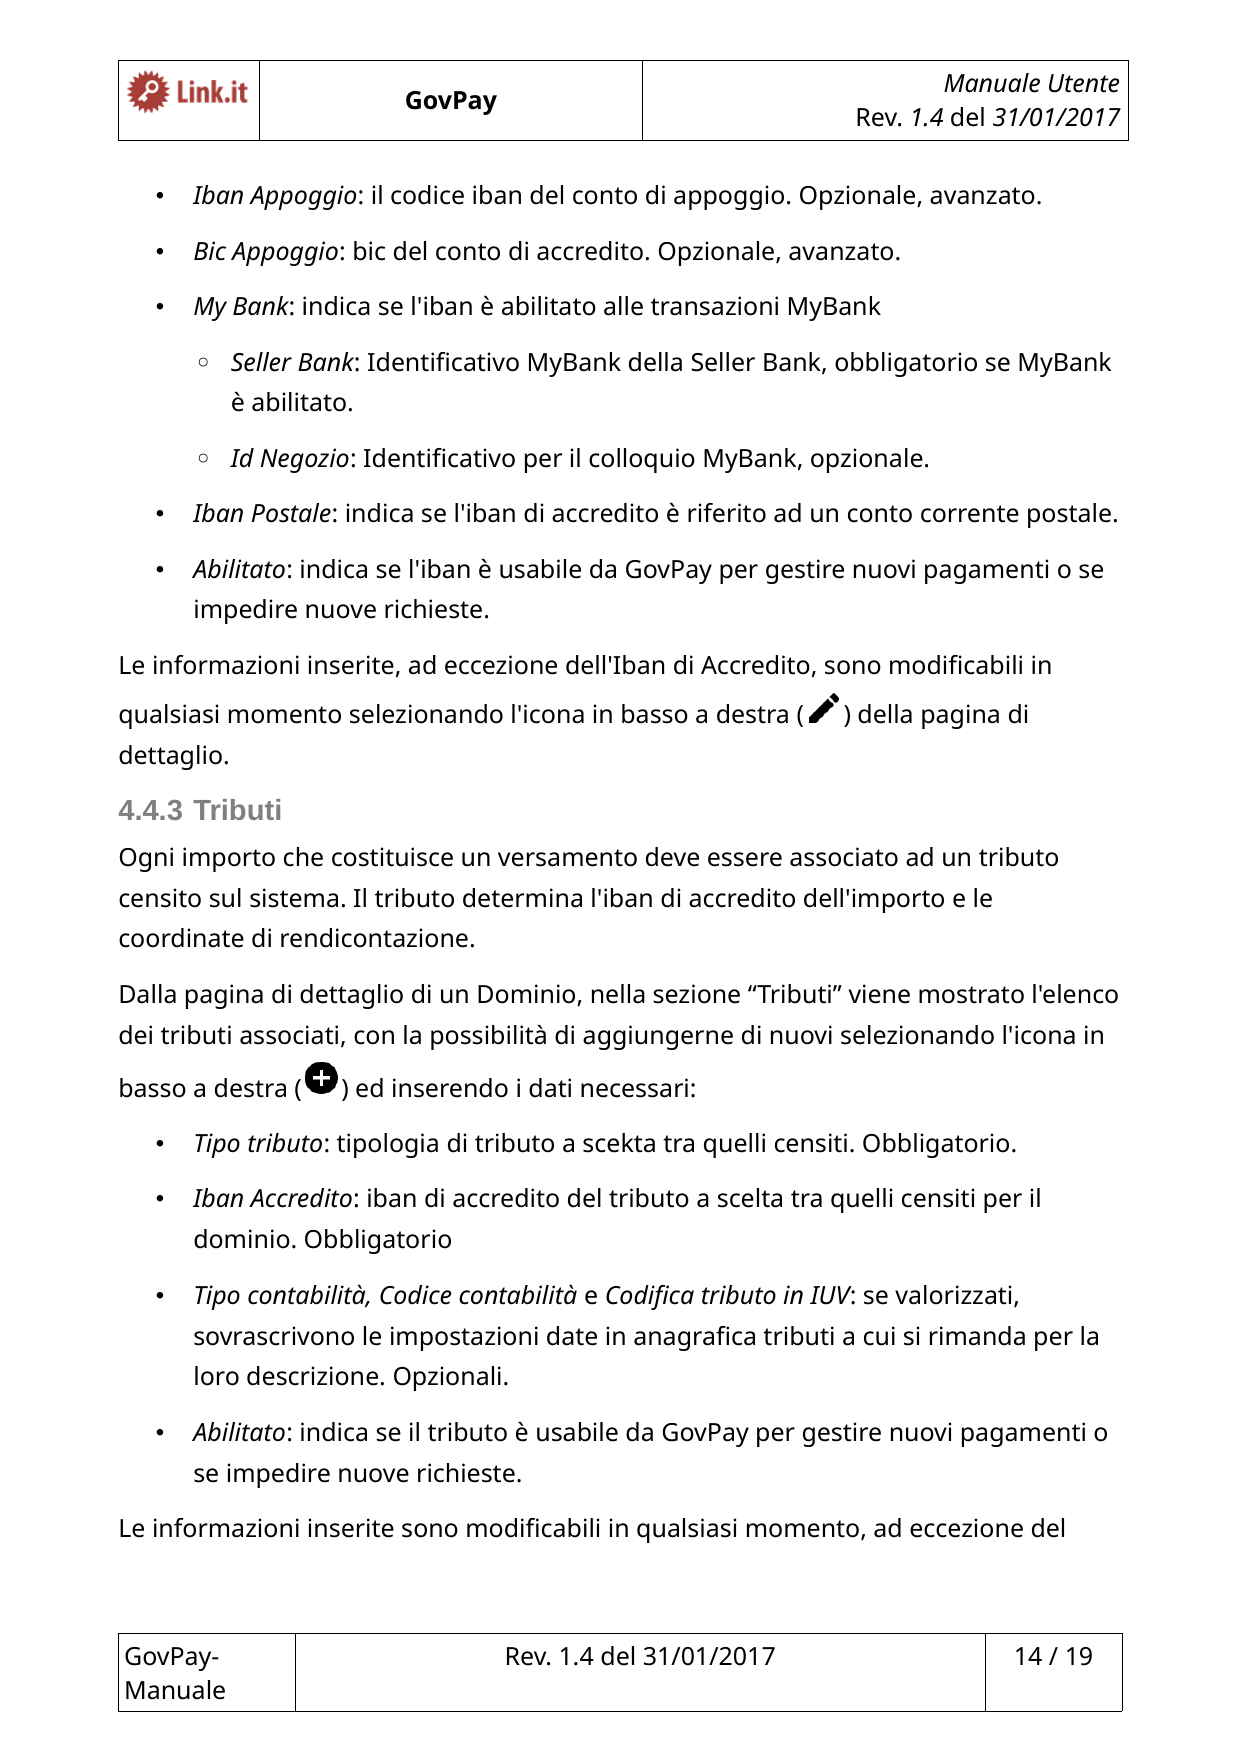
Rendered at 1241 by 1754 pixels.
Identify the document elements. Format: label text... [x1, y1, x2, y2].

picture [302, 1058, 341, 1097]
text Le informazioni inserite sono modificabili in qualsiasi momento, ad eccezione del [118, 1511, 1122, 1545]
list Bic Appoggio: bic del conto di accredito. Opzionale, avanzato. [156, 233, 1122, 267]
text Le informazioni inserite, ad eccezione dell'Iban di Accredito, sono modificabili in qualsiasi momento selezionando l'icona in basso a destra () della pagina di dettaglio. [118, 647, 1122, 772]
list Iban Appoggio: il codice iban del conto di appoggio. Opzionale, avanzato. [156, 178, 1122, 212]
subtitle Tributi [118, 793, 1122, 827]
picture [804, 688, 844, 728]
list Abilitato: indica se l'iban è usabile da GovPay per gestire nuovi pagamenti o se impedire nuove richieste. [156, 551, 1122, 626]
list Id Negozio: Identificativo per il colloquio MyBank, opzionale. [193, 440, 1122, 474]
list Tipo tributo: tipologia di tributo a scekta tra quelli censiti. Obbligatorio. [156, 1126, 1122, 1160]
list Iban Accredito: iban di accredito del tributo a scelta tra quelli censiti per il dominio. Obbligatorio [156, 1181, 1122, 1256]
list Tipo contabilità, Codice contabilità e Codifica tributo in IUV: se valorizzati, sovrascrivono le impostazioni date in anagrafica tributi a cui si rimanda per la loro descrizione. Opzionali. [156, 1277, 1122, 1393]
list My Bank: indica se l'iban è abilitato alle transazioni MyBank [156, 289, 1122, 323]
list Seller Bank: Identificativo MyBank della Seller Bank, obbligatorio se MyBank è abilitato. [193, 344, 1122, 419]
text Dalla pagina di dettaglio di un Dominio, nella sezione “Tributi” viene mostrato l'elenco dei tributi associati, con la possibilità di aggiungerne di nuovi selezionando l'icona in basso a destra () ed inserendo i dati necessari: [118, 976, 1122, 1104]
list Iban Postale: indica se l'iban di accredito è riferito ad un conto corrente postale. [156, 496, 1122, 530]
list Abilitato: indica se il tributo è usabile da GovPay per gestire nuovi pagamenti o se impedire nuove richieste. [156, 1414, 1122, 1489]
picture [123, 65, 254, 119]
text Ogni importo che costituisce un versamento deve essere associato ad un tributo censito sul sistema. Il tributo determina l'iban di accredito dell'importo e le coordinate di rendicontazione. [118, 839, 1122, 955]
